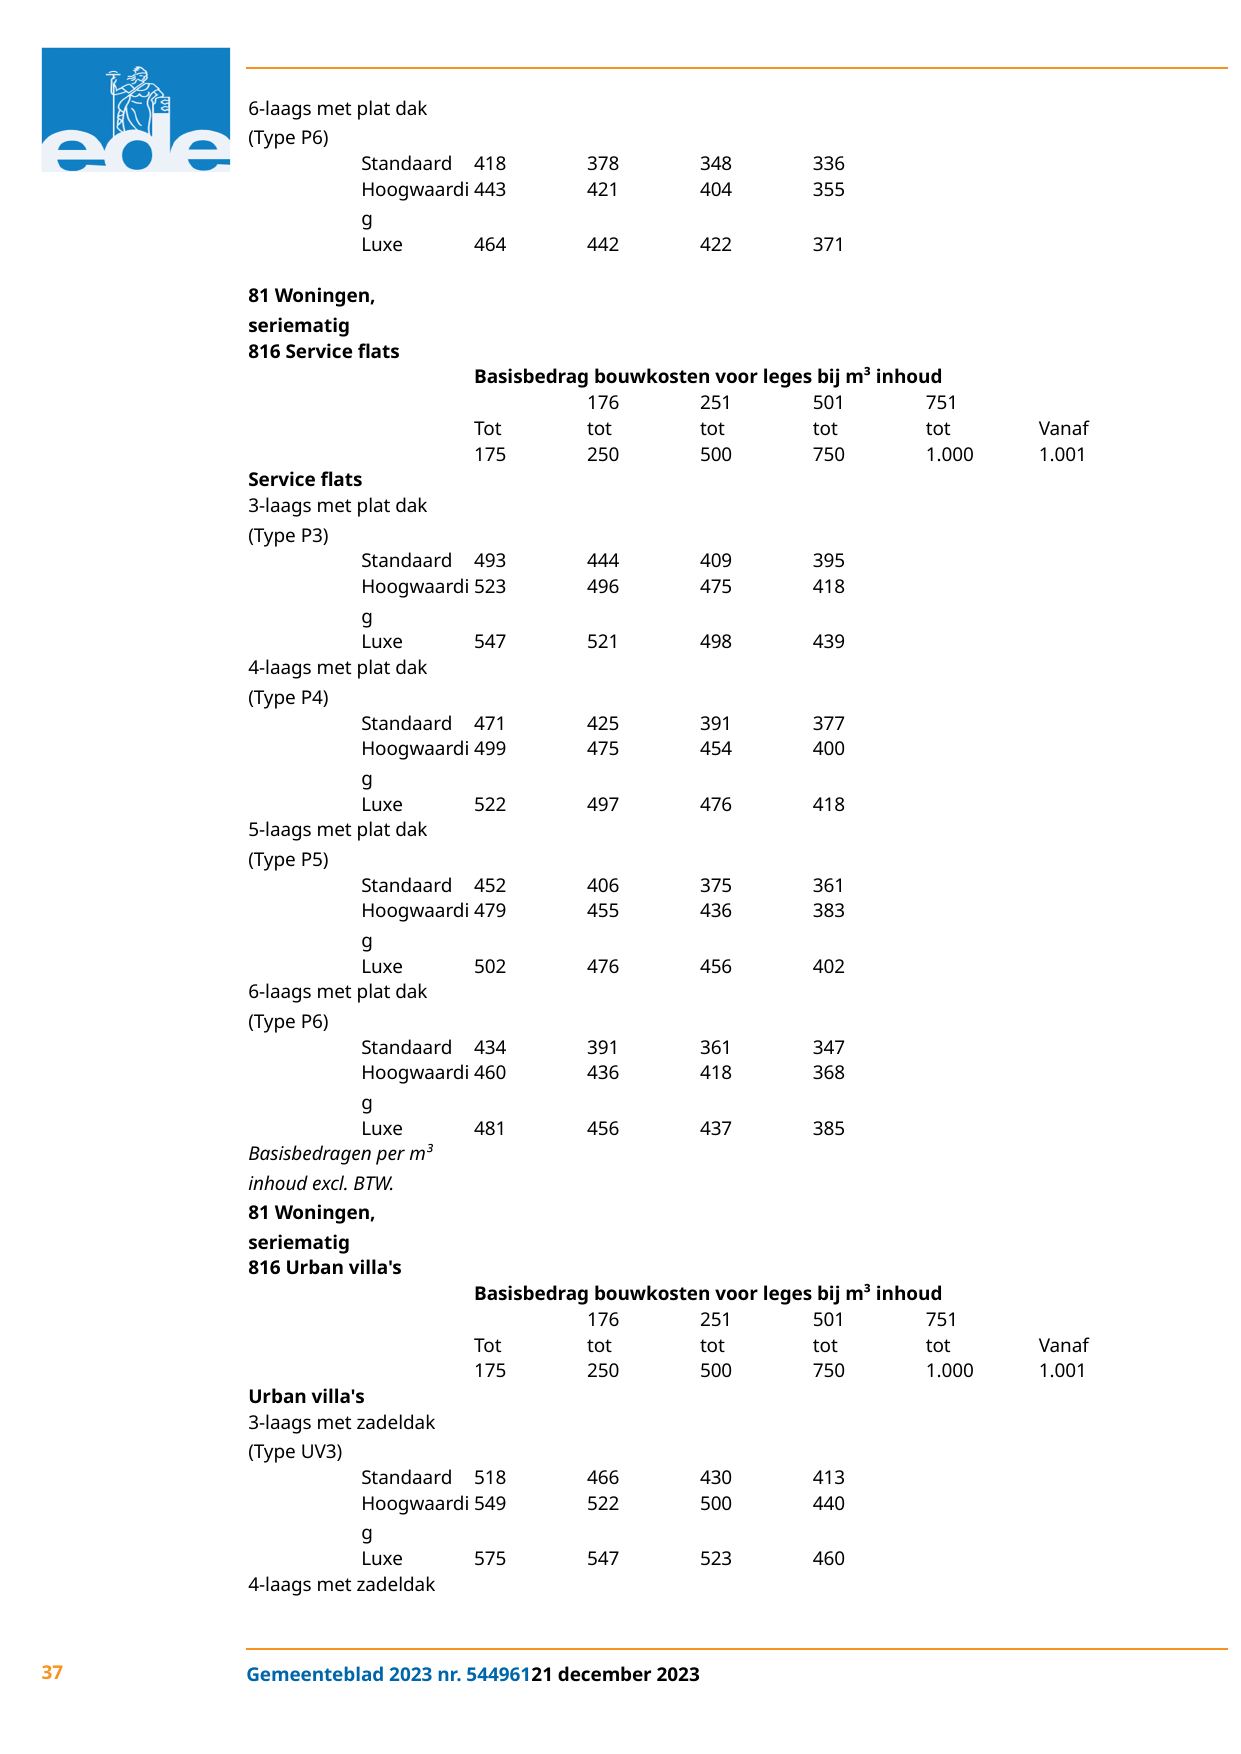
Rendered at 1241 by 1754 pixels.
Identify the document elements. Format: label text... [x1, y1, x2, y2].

table_cell 750 [813, 1358, 926, 1383]
table_cell tot [813, 1332, 926, 1357]
table_cell tot [587, 1332, 700, 1357]
table_cell 497 [587, 791, 700, 816]
table_cell [248, 231, 361, 257]
table_cell 1.000 [926, 441, 1038, 467]
table_cell 418 [813, 573, 926, 629]
table_cell 385 [813, 1115, 926, 1141]
table_cell [248, 441, 361, 467]
table_cell [248, 1115, 361, 1141]
table_cell 522 [474, 791, 587, 816]
table_cell Luxe [361, 1115, 474, 1141]
table_cell [248, 898, 361, 953]
table_cell [474, 338, 587, 364]
table_cell [926, 176, 1038, 231]
table_cell Hoogwaardig [361, 573, 474, 629]
table_cell 547 [474, 629, 587, 654]
table_cell [926, 629, 1038, 654]
table_cell Hoogwaardig [361, 898, 474, 953]
table_cell 522 [587, 1490, 700, 1545]
table_cell tot [926, 415, 1038, 441]
table_cell 81 Woningen, seriematig [248, 283, 474, 338]
table_cell 6-laags met plat dak (Type P6) [248, 95, 474, 150]
table_cell 175 [474, 441, 587, 467]
table_cell [926, 492, 1038, 548]
table_cell [248, 953, 361, 978]
table_cell [248, 1280, 361, 1306]
table_cell [926, 1060, 1038, 1115]
table_cell [926, 548, 1038, 573]
table_cell 368 [813, 1060, 926, 1115]
table_cell [587, 1141, 700, 1196]
table_cell [361, 389, 474, 415]
table_cell [248, 415, 361, 441]
table_cell 1.001 [1039, 1358, 1152, 1383]
table_cell [474, 283, 587, 338]
table_cell Basisbedrag bouwkosten voor leges bij m³ inhoud [474, 364, 1152, 389]
table_cell [587, 283, 700, 338]
table_cell 3-laags met plat dak (Type P3) [248, 492, 474, 548]
table_cell Basisbedrag bouwkosten voor leges bij m³ inhoud [474, 1280, 1152, 1306]
table_cell [700, 979, 813, 1034]
table_cell 422 [700, 231, 813, 257]
table_cell [700, 654, 813, 710]
table_cell [248, 1332, 361, 1357]
table_cell [1039, 176, 1152, 231]
table_cell [248, 1034, 361, 1059]
table_cell 475 [587, 735, 700, 791]
table_cell 500 [700, 441, 813, 467]
table_cell [1039, 629, 1152, 654]
table_header [1039, 1199, 1152, 1254]
table_cell 499 [474, 735, 587, 791]
table_cell Hoogwaardig [361, 176, 474, 231]
table_cell Service flats [248, 467, 474, 492]
table_cell [361, 364, 474, 389]
table_header [926, 1199, 1038, 1254]
table_cell [813, 654, 926, 710]
table_cell [813, 979, 926, 1034]
table_cell 466 [587, 1464, 700, 1490]
table_cell 361 [700, 1034, 813, 1059]
table_cell [1039, 150, 1152, 176]
table_cell 816 Urban villa's [248, 1255, 474, 1280]
table_cell 418 [474, 150, 587, 176]
table_cell [361, 1280, 474, 1306]
table_cell 434 [474, 1034, 587, 1059]
table_cell [700, 95, 813, 150]
table_cell Vanaf [1039, 1332, 1152, 1357]
table_cell 391 [587, 1034, 700, 1059]
table_cell 404 [700, 176, 813, 231]
table_cell [1039, 953, 1152, 978]
table_cell 336 [813, 150, 926, 176]
table_cell 460 [813, 1545, 926, 1571]
table_cell 501 [813, 389, 926, 415]
table_cell [361, 1306, 474, 1332]
table_cell 378 [587, 150, 700, 176]
table_cell [926, 231, 1038, 257]
table_cell [926, 257, 1038, 283]
table_cell [248, 364, 361, 389]
table_cell [587, 1383, 700, 1409]
table_cell 395 [813, 548, 926, 573]
table_cell 1.001 [1039, 441, 1152, 467]
table_cell [926, 1255, 1038, 1280]
table_cell [248, 1464, 361, 1490]
table_cell 413 [813, 1464, 926, 1490]
table_cell 443 [474, 176, 587, 231]
table_cell [587, 1409, 700, 1464]
table_cell Standaard [361, 548, 474, 573]
table_cell [248, 176, 361, 231]
table_cell [926, 1571, 1038, 1597]
table_cell [474, 1255, 587, 1280]
table_cell tot [700, 415, 813, 441]
table_cell [474, 816, 587, 872]
table_cell 406 [587, 872, 700, 897]
table_cell Hoogwaardig [361, 1060, 474, 1115]
table_cell [700, 1571, 813, 1597]
table_cell 547 [587, 1545, 700, 1571]
table_cell [1039, 548, 1152, 573]
table_cell [926, 710, 1038, 735]
table_cell [587, 95, 700, 150]
table_cell [813, 467, 926, 492]
table_cell [926, 791, 1038, 816]
table_cell 383 [813, 898, 926, 953]
table_cell [248, 1490, 361, 1545]
table_cell [813, 283, 926, 338]
table_cell 442 [587, 231, 700, 257]
table_cell [1039, 710, 1152, 735]
table_cell [1039, 1141, 1152, 1196]
table_cell 452 [474, 872, 587, 897]
table_cell 3-laags met zadeldak (Type UV3) [248, 1409, 474, 1464]
table_cell Tot [474, 415, 587, 441]
table_cell [587, 338, 700, 364]
table_cell [926, 979, 1038, 1034]
table_cell [248, 735, 361, 791]
table_cell [1039, 654, 1152, 710]
table_cell [926, 953, 1038, 978]
table_cell [926, 735, 1038, 791]
table_cell [587, 816, 700, 872]
table_cell [587, 257, 700, 283]
table_cell [1039, 573, 1152, 629]
table_cell [926, 573, 1038, 629]
table_cell [474, 95, 587, 150]
table_cell 402 [813, 953, 926, 978]
table_cell 348 [700, 150, 813, 176]
table_cell 377 [813, 710, 926, 735]
table_cell 4-laags met zadeldak [248, 1571, 474, 1597]
table_cell [1039, 231, 1152, 257]
table_cell 347 [813, 1034, 926, 1059]
table_cell [1039, 1060, 1152, 1115]
table_cell 1.000 [926, 1358, 1038, 1383]
table_cell [248, 791, 361, 816]
table_cell 502 [474, 953, 587, 978]
table_cell 444 [587, 548, 700, 573]
table_cell 471 [474, 710, 587, 735]
table_cell 521 [587, 629, 700, 654]
table_cell [248, 548, 361, 573]
table_cell [700, 257, 813, 283]
table_cell 454 [700, 735, 813, 791]
table_cell [1039, 1490, 1152, 1545]
table_cell [474, 654, 587, 710]
table_cell [587, 1571, 700, 1597]
table_cell [248, 629, 361, 654]
table_cell [1039, 1409, 1152, 1464]
table_cell 751 [926, 389, 1038, 415]
table_cell [474, 389, 587, 415]
table_cell [926, 816, 1038, 872]
table_cell [1039, 1115, 1152, 1141]
table_cell [474, 257, 587, 283]
table_cell [474, 1306, 587, 1332]
table_cell 418 [700, 1060, 813, 1115]
table_cell [813, 1255, 926, 1280]
table_cell 456 [587, 1115, 700, 1141]
table_cell [248, 1545, 361, 1571]
table_cell 251 [700, 1306, 813, 1332]
table_cell [587, 467, 700, 492]
table_cell [926, 1545, 1038, 1571]
table_cell [700, 338, 813, 364]
table_cell 750 [813, 441, 926, 467]
table_cell 751 [926, 1306, 1038, 1332]
table_cell [1039, 816, 1152, 872]
table_cell [474, 467, 587, 492]
table_cell [926, 150, 1038, 176]
table_cell 475 [700, 573, 813, 629]
table_cell [474, 492, 587, 548]
table_cell [926, 467, 1038, 492]
table_header [474, 1199, 587, 1254]
table_cell 391 [700, 710, 813, 735]
table_cell [700, 1141, 813, 1196]
table_cell Standaard [361, 710, 474, 735]
table_cell [1039, 389, 1152, 415]
table_cell 437 [700, 1115, 813, 1141]
table_cell 4-laags met plat dak (Type P4) [248, 654, 474, 710]
table_cell 375 [700, 872, 813, 897]
table_cell Luxe [361, 231, 474, 257]
table_cell 575 [474, 1545, 587, 1571]
picture [41, 47, 231, 172]
table_cell [248, 872, 361, 897]
table_cell 493 [474, 548, 587, 573]
table_cell 361 [813, 872, 926, 897]
table_cell [813, 1141, 926, 1196]
table_cell [813, 257, 926, 283]
table_cell 436 [587, 1060, 700, 1115]
table_cell 425 [587, 710, 700, 735]
table_cell [1039, 283, 1152, 338]
table_cell Luxe [361, 1545, 474, 1571]
table_cell 549 [474, 1490, 587, 1545]
table_cell [926, 1034, 1038, 1059]
table_cell [1039, 1034, 1152, 1059]
table_cell 523 [700, 1545, 813, 1571]
table_cell [1039, 872, 1152, 897]
table_cell [813, 338, 926, 364]
table_cell 816 Service flats [248, 338, 474, 364]
table_cell [1039, 1255, 1152, 1280]
table_cell Hoogwaardig [361, 1490, 474, 1545]
table_cell 250 [587, 441, 700, 467]
table_cell [926, 283, 1038, 338]
table_cell [700, 816, 813, 872]
table_cell 176 [587, 389, 700, 415]
table_cell 500 [700, 1358, 813, 1383]
table_cell 421 [587, 176, 700, 231]
table_cell Luxe [361, 791, 474, 816]
table_cell [926, 1409, 1038, 1464]
table_cell 476 [700, 791, 813, 816]
table_cell 498 [700, 629, 813, 654]
table_cell [1039, 257, 1152, 283]
table_cell [1039, 979, 1152, 1034]
table_cell 523 [474, 573, 587, 629]
table_cell [1039, 492, 1152, 548]
table_cell [587, 979, 700, 1034]
table_cell [700, 1255, 813, 1280]
table_cell [474, 979, 587, 1034]
table_cell [1039, 338, 1152, 364]
table_cell 409 [700, 548, 813, 573]
table_cell [1039, 1464, 1152, 1490]
table_cell tot [700, 1332, 813, 1357]
table_cell [474, 1141, 587, 1196]
table_cell Standaard [361, 150, 474, 176]
table_cell [813, 95, 926, 150]
table_cell [926, 1141, 1038, 1196]
table_cell [361, 441, 474, 467]
table_cell [700, 283, 813, 338]
table_cell 418 [813, 791, 926, 816]
table_cell [248, 257, 361, 283]
table_cell [813, 1571, 926, 1597]
table_cell [587, 492, 700, 548]
table_cell [248, 150, 361, 176]
table_cell Standaard [361, 1034, 474, 1059]
table_cell [926, 872, 1038, 897]
table_cell [361, 1358, 474, 1383]
table_cell Basisbedragen per m³ inhoud excl. BTW. [248, 1141, 474, 1196]
table_cell [926, 654, 1038, 710]
table_cell Vanaf [1039, 415, 1152, 441]
table_cell 400 [813, 735, 926, 791]
table_cell 456 [700, 953, 813, 978]
table_cell [361, 257, 474, 283]
table_cell 439 [813, 629, 926, 654]
table_cell [700, 467, 813, 492]
table_cell [926, 1464, 1038, 1490]
table_cell Urban villa's [248, 1383, 474, 1409]
table_cell [474, 1571, 587, 1597]
table_cell 355 [813, 176, 926, 231]
table_cell [926, 95, 1038, 150]
table_cell [587, 1255, 700, 1280]
table_cell Tot [474, 1332, 587, 1357]
table_cell [1039, 1571, 1152, 1597]
table_header 81 Woningen, seriematig [248, 1199, 474, 1254]
table_cell 460 [474, 1060, 587, 1115]
table_cell [248, 573, 361, 629]
table_cell 455 [587, 898, 700, 953]
table_cell 251 [700, 389, 813, 415]
table_cell 479 [474, 898, 587, 953]
table_cell Luxe [361, 629, 474, 654]
table_cell 250 [587, 1358, 700, 1383]
table_cell 371 [813, 231, 926, 257]
table_cell [361, 1332, 474, 1357]
table_cell [474, 1409, 587, 1464]
table_cell 501 [813, 1306, 926, 1332]
table_cell [700, 1409, 813, 1464]
table_cell 518 [474, 1464, 587, 1490]
table_cell [248, 389, 361, 415]
table_cell Standaard [361, 872, 474, 897]
table_cell [1039, 467, 1152, 492]
table_cell [361, 415, 474, 441]
table_cell [700, 492, 813, 548]
table_cell [474, 1383, 587, 1409]
table_header [700, 1199, 813, 1254]
table_cell [813, 1409, 926, 1464]
table_cell [813, 492, 926, 548]
table_cell 5-laags met plat dak (Type P5) [248, 816, 474, 872]
table_cell [248, 1358, 361, 1383]
table_cell 430 [700, 1464, 813, 1490]
table_cell tot [587, 415, 700, 441]
table_cell [1039, 898, 1152, 953]
table_cell Luxe [361, 953, 474, 978]
table_cell tot [926, 1332, 1038, 1357]
table_cell 176 [587, 1306, 700, 1332]
table_cell [926, 1383, 1038, 1409]
table_cell [248, 710, 361, 735]
table_cell [1039, 1306, 1152, 1332]
table_cell 496 [587, 573, 700, 629]
table_cell [926, 1490, 1038, 1545]
table_cell [1039, 1383, 1152, 1409]
table_cell [926, 898, 1038, 953]
table_cell [248, 1060, 361, 1115]
table_cell [1039, 735, 1152, 791]
table_header [587, 1199, 700, 1254]
table_header [813, 1199, 926, 1254]
table_cell [926, 1115, 1038, 1141]
table_cell [1039, 791, 1152, 816]
table_cell Hoogwaardig [361, 735, 474, 791]
table_cell 476 [587, 953, 700, 978]
table_cell [587, 654, 700, 710]
table_cell [700, 1383, 813, 1409]
table_cell [926, 338, 1038, 364]
table_cell [813, 816, 926, 872]
table_cell 175 [474, 1358, 587, 1383]
table_cell 500 [700, 1490, 813, 1545]
table_cell [248, 1306, 361, 1332]
table_cell 481 [474, 1115, 587, 1141]
table_cell 436 [700, 898, 813, 953]
table_cell [813, 1383, 926, 1409]
table_cell 464 [474, 231, 587, 257]
table_cell 6-laags met plat dak (Type P6) [248, 979, 474, 1034]
table_cell [1039, 1545, 1152, 1571]
table_cell tot [813, 415, 926, 441]
table_cell [1039, 95, 1152, 150]
table_cell 440 [813, 1490, 926, 1545]
table_cell Standaard [361, 1464, 474, 1490]
